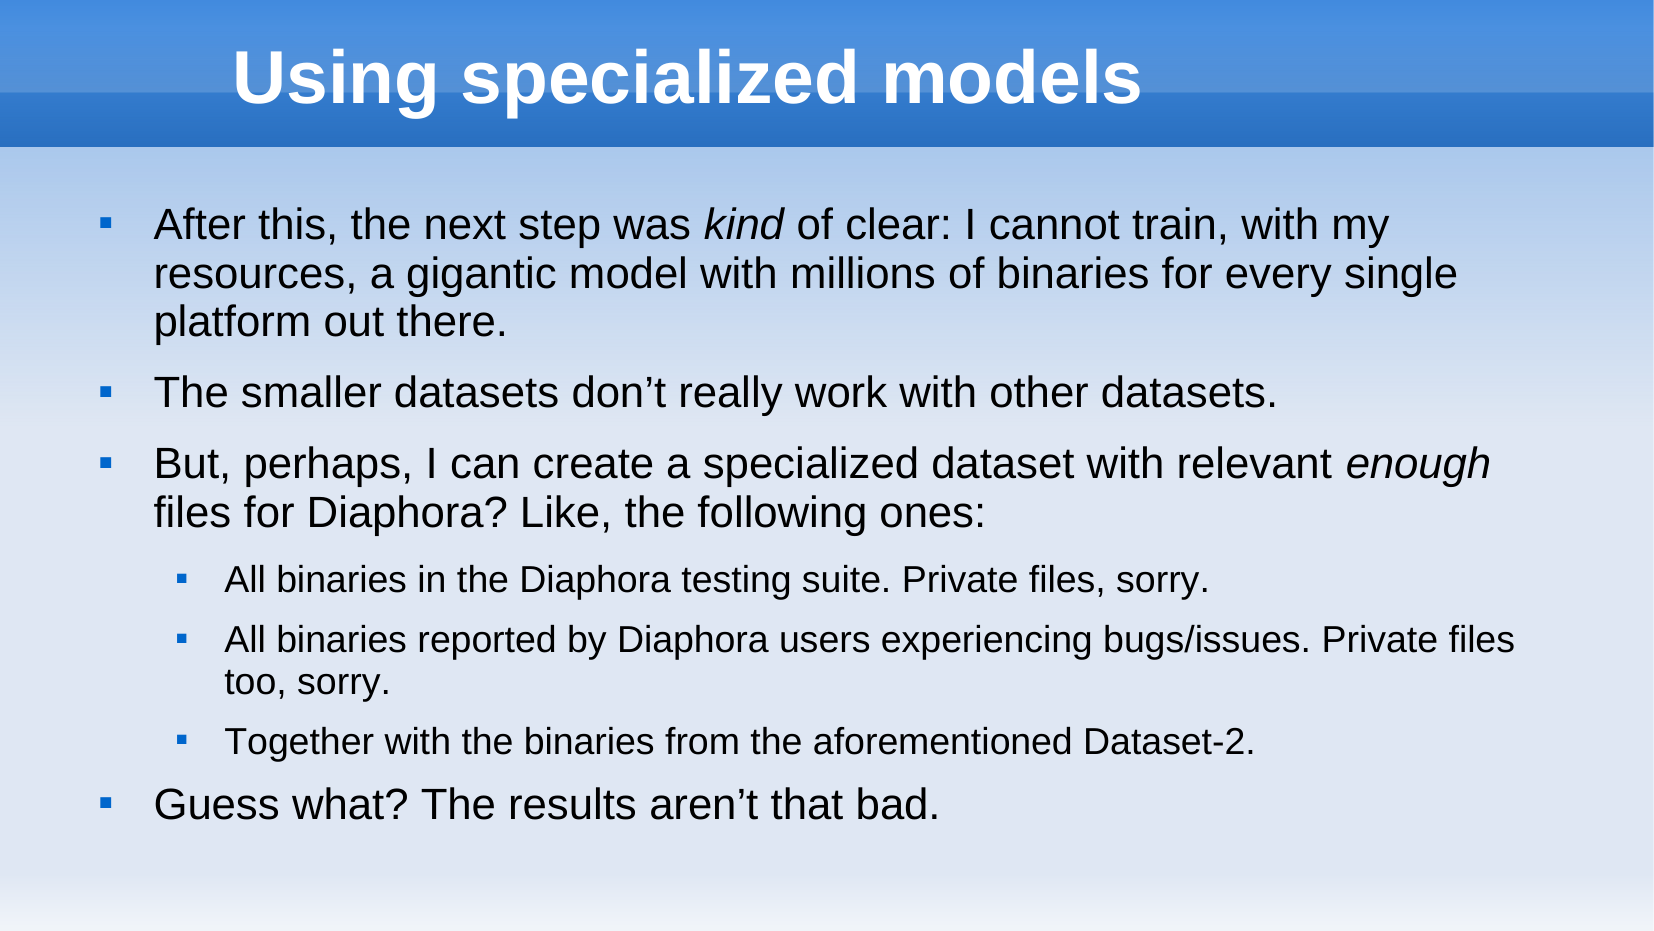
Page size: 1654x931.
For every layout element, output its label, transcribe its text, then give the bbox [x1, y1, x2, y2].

list After this, the next step was kind of clear: I cannot train, with my resources, a gigantic model with millions of binaries for every single platform out there. The smaller datasets don’t really work with other datasets. But, perhaps, I can create a specialized dataset with relevant enough files for Diaphora? Like, the following ones: All binaries in the Diaphora testing suite. Private files, sorry. All binaries reported by Diaphora users experiencing bugs/issues. Private files too, sorry. Together with the binaries from the aforementioned Dataset-2. Guess what? The results aren’t that bad. [82, 199, 1571, 829]
picture [0, 0, 1654, 931]
title Using specialized models [76, 0, 1565, 156]
